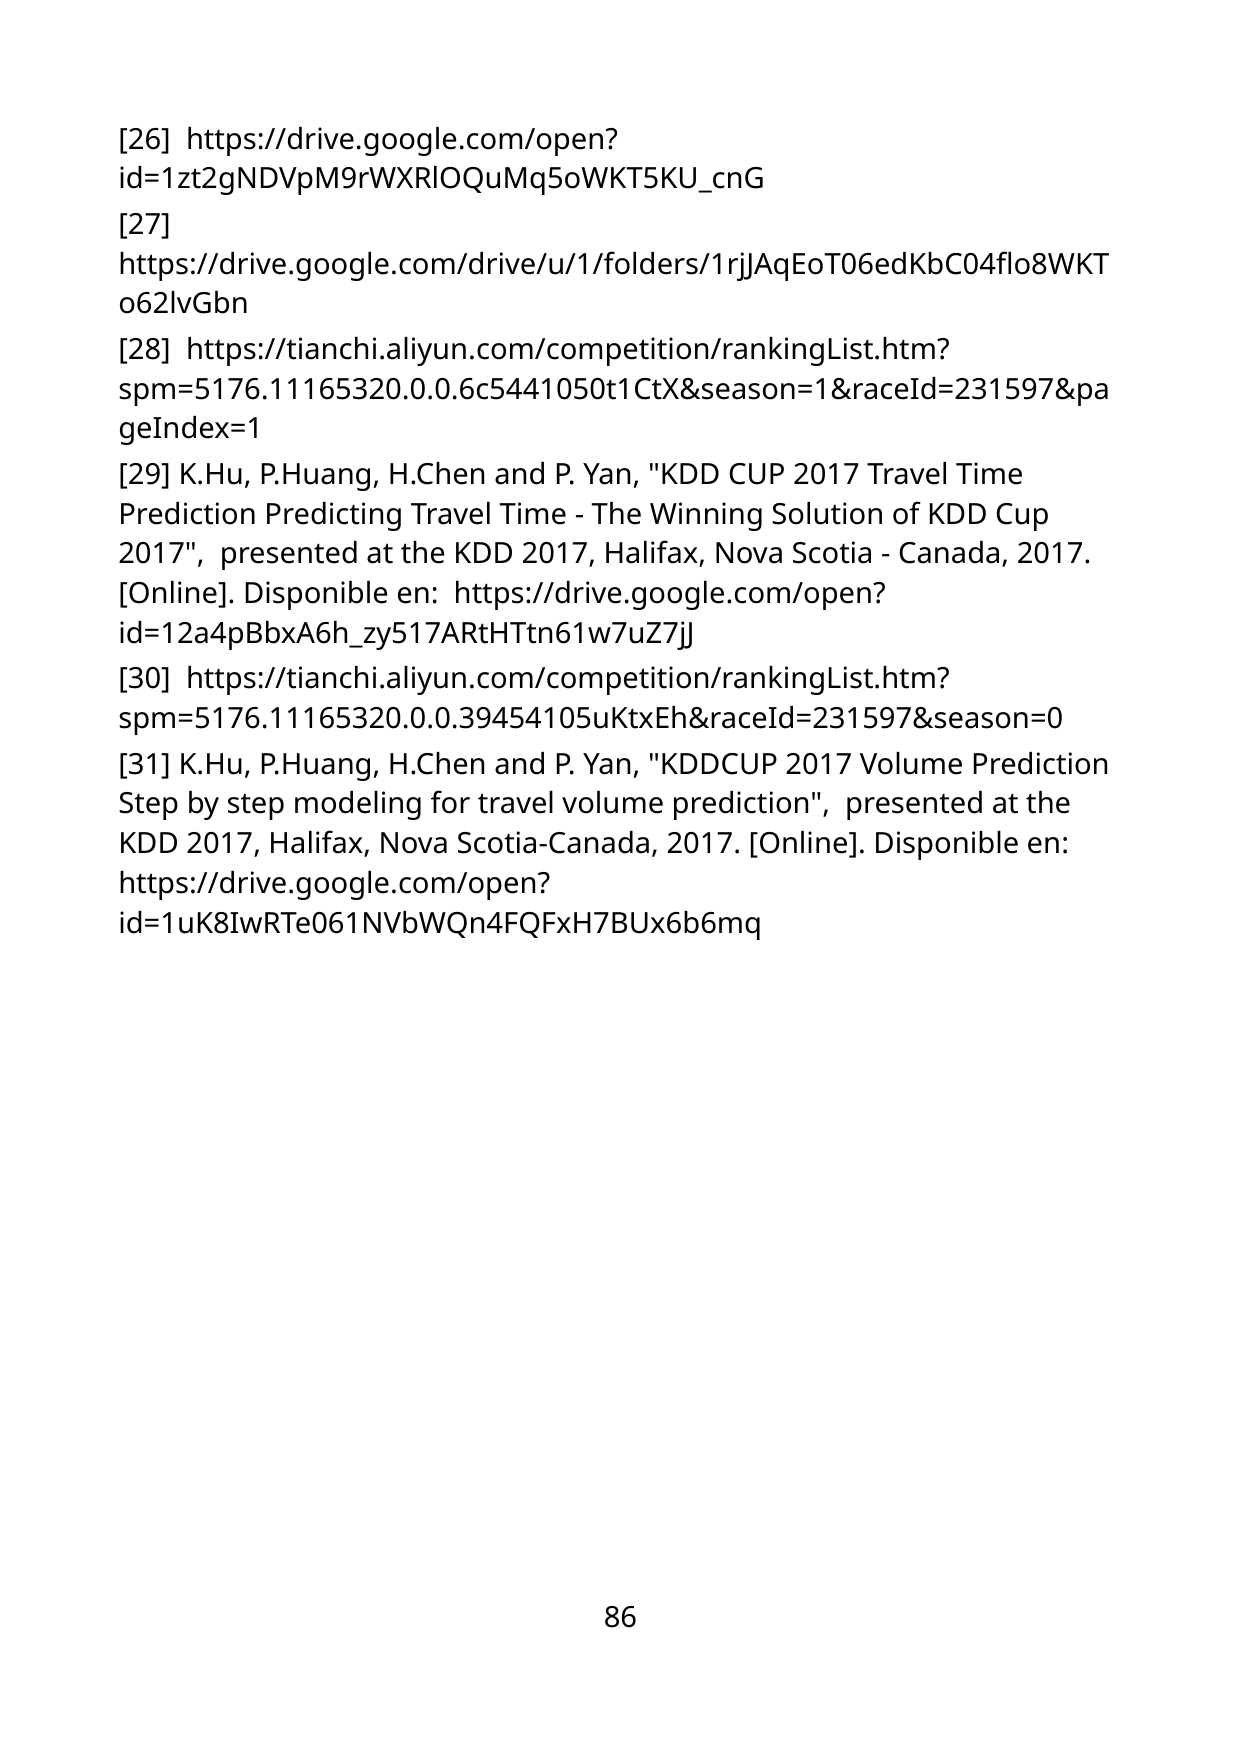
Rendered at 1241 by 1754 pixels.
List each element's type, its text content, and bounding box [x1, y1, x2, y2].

text [31] K.Hu, P.Huang, H.Chen and P. Yan, "KDDCUP 2017 Volume Prediction Step by step modeling for travel volume prediction", presented at the KDD 2017, Halifax, Nova Scotia-Canada, 2017. [Online]. Disponible en: https://drive.google.com/open?id=1uK8IwRTe061NVbWQn4FQFxH7BUx6b6mq [118, 743, 1122, 942]
text [26] https://drive.google.com/open?id=1zt2gNDVpM9rWXRlOQuMq5oWKT5KU_cnG [118, 118, 1122, 197]
text [29] K.Hu, P.Huang, H.Chen and P. Yan, "KDD CUP 2017 Travel Time Prediction Predicting Travel Time - The Winning Solution of KDD Cup 2017", presented at the KDD 2017, Halifax, Nova Scotia - Canada, 2017. [Online]. Disponible en: https://drive.google.com/open?id=12a4pBbxA6h_zy517ARtHTtn61w7uZ7jJ [118, 453, 1122, 652]
text [27] https://drive.google.com/drive/u/1/folders/1rjJAqEoT06edKbC04flo8WKTo62lvGbn [118, 203, 1122, 322]
text [28] https://tianchi.aliyun.com/competition/rankingList.htm?spm=5176.11165320.0.0.6c5441050t1CtX&season=1&raceId=231597&pageIndex=1 [118, 328, 1122, 447]
text [30] https://tianchi.aliyun.com/competition/rankingList.htm?spm=5176.11165320.0.0.39454105uKtxEh&raceId=231597&season=0 [118, 658, 1122, 737]
